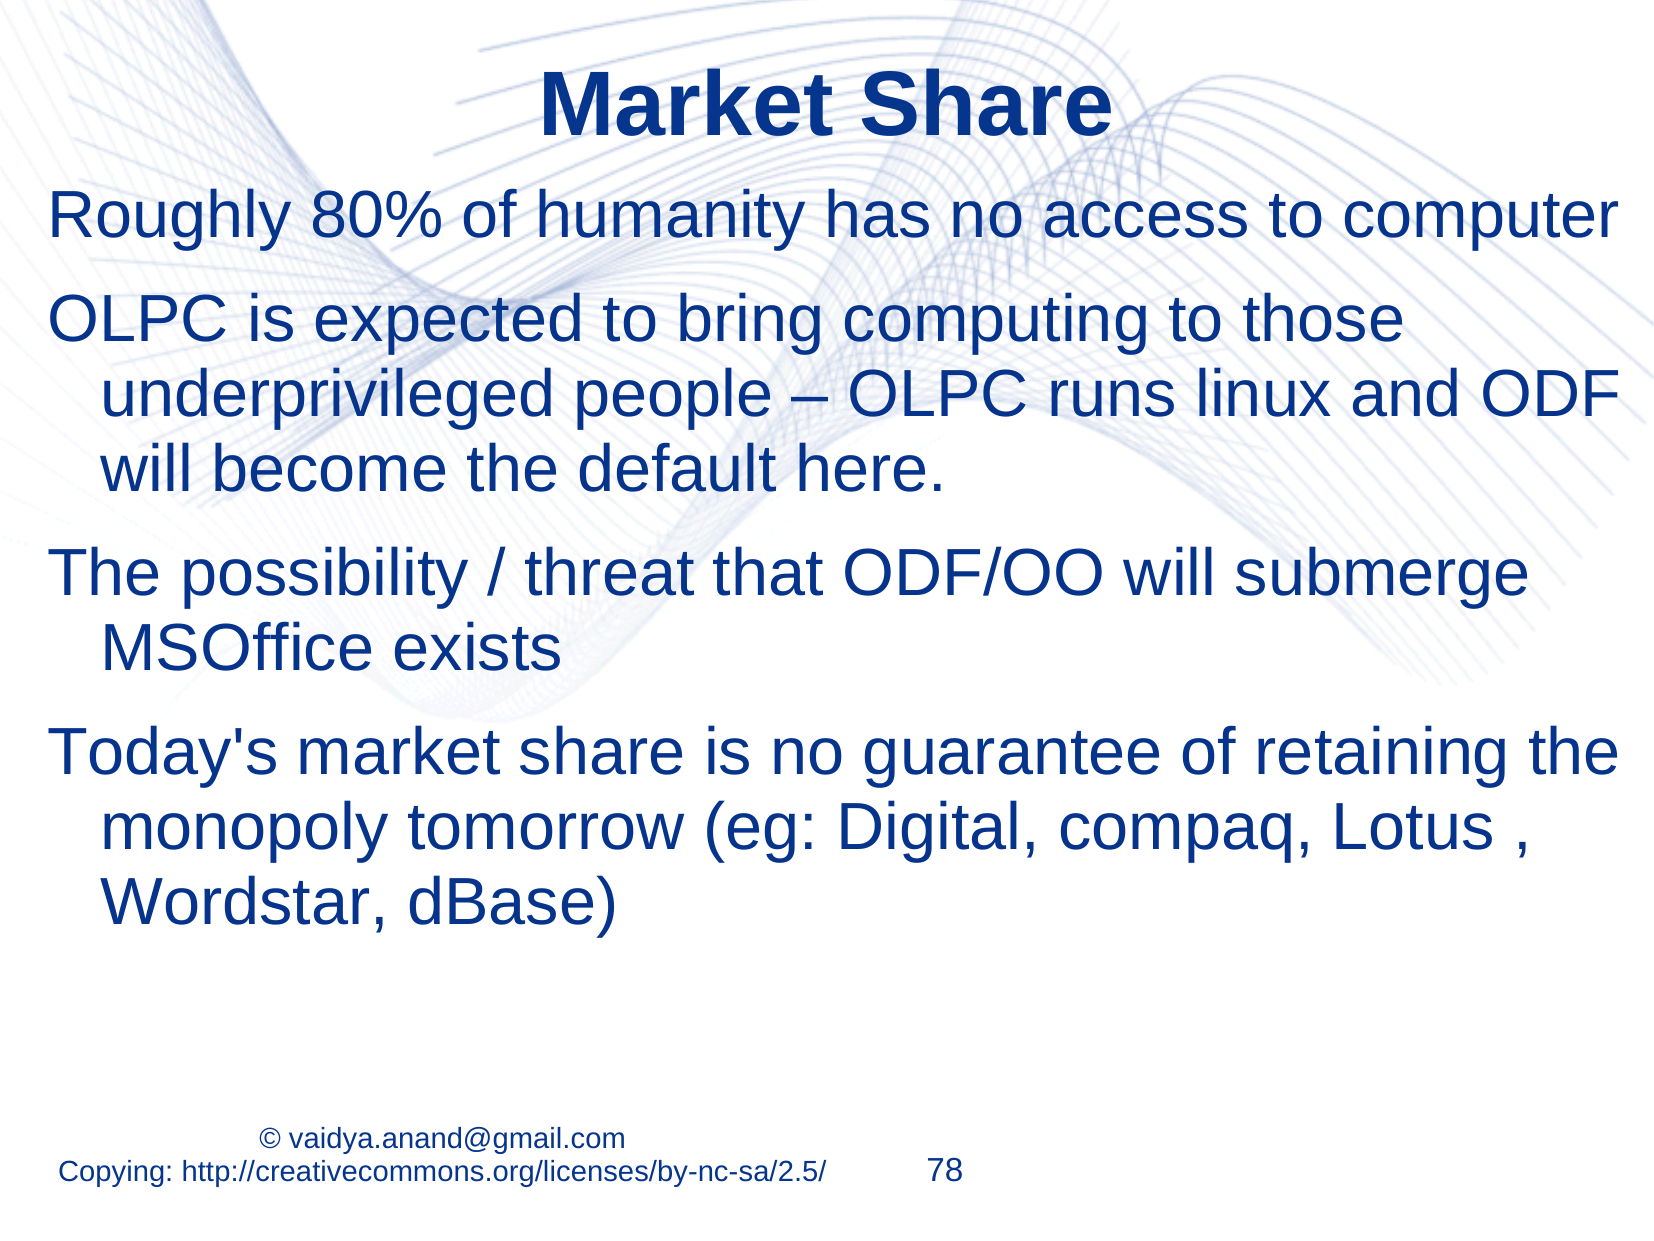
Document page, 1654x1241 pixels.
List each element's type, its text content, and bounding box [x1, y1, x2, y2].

picture [0, 0, 1654, 1241]
title Market Share [29, 36, 1625, 170]
list Roughly 80% of humanity has no access to computer OLPC is expected to bring computing to those underprivileged people – OLPC runs linux and ODF will become the default here. The possibility / threat that ODF/OO will submerge MSOffice exists Today's market share is no guarantee of retaining the monopoly tomorrow (eg: Digital, compaq, Lotus , Wordstar, dBase) [29, 177, 1625, 1108]
